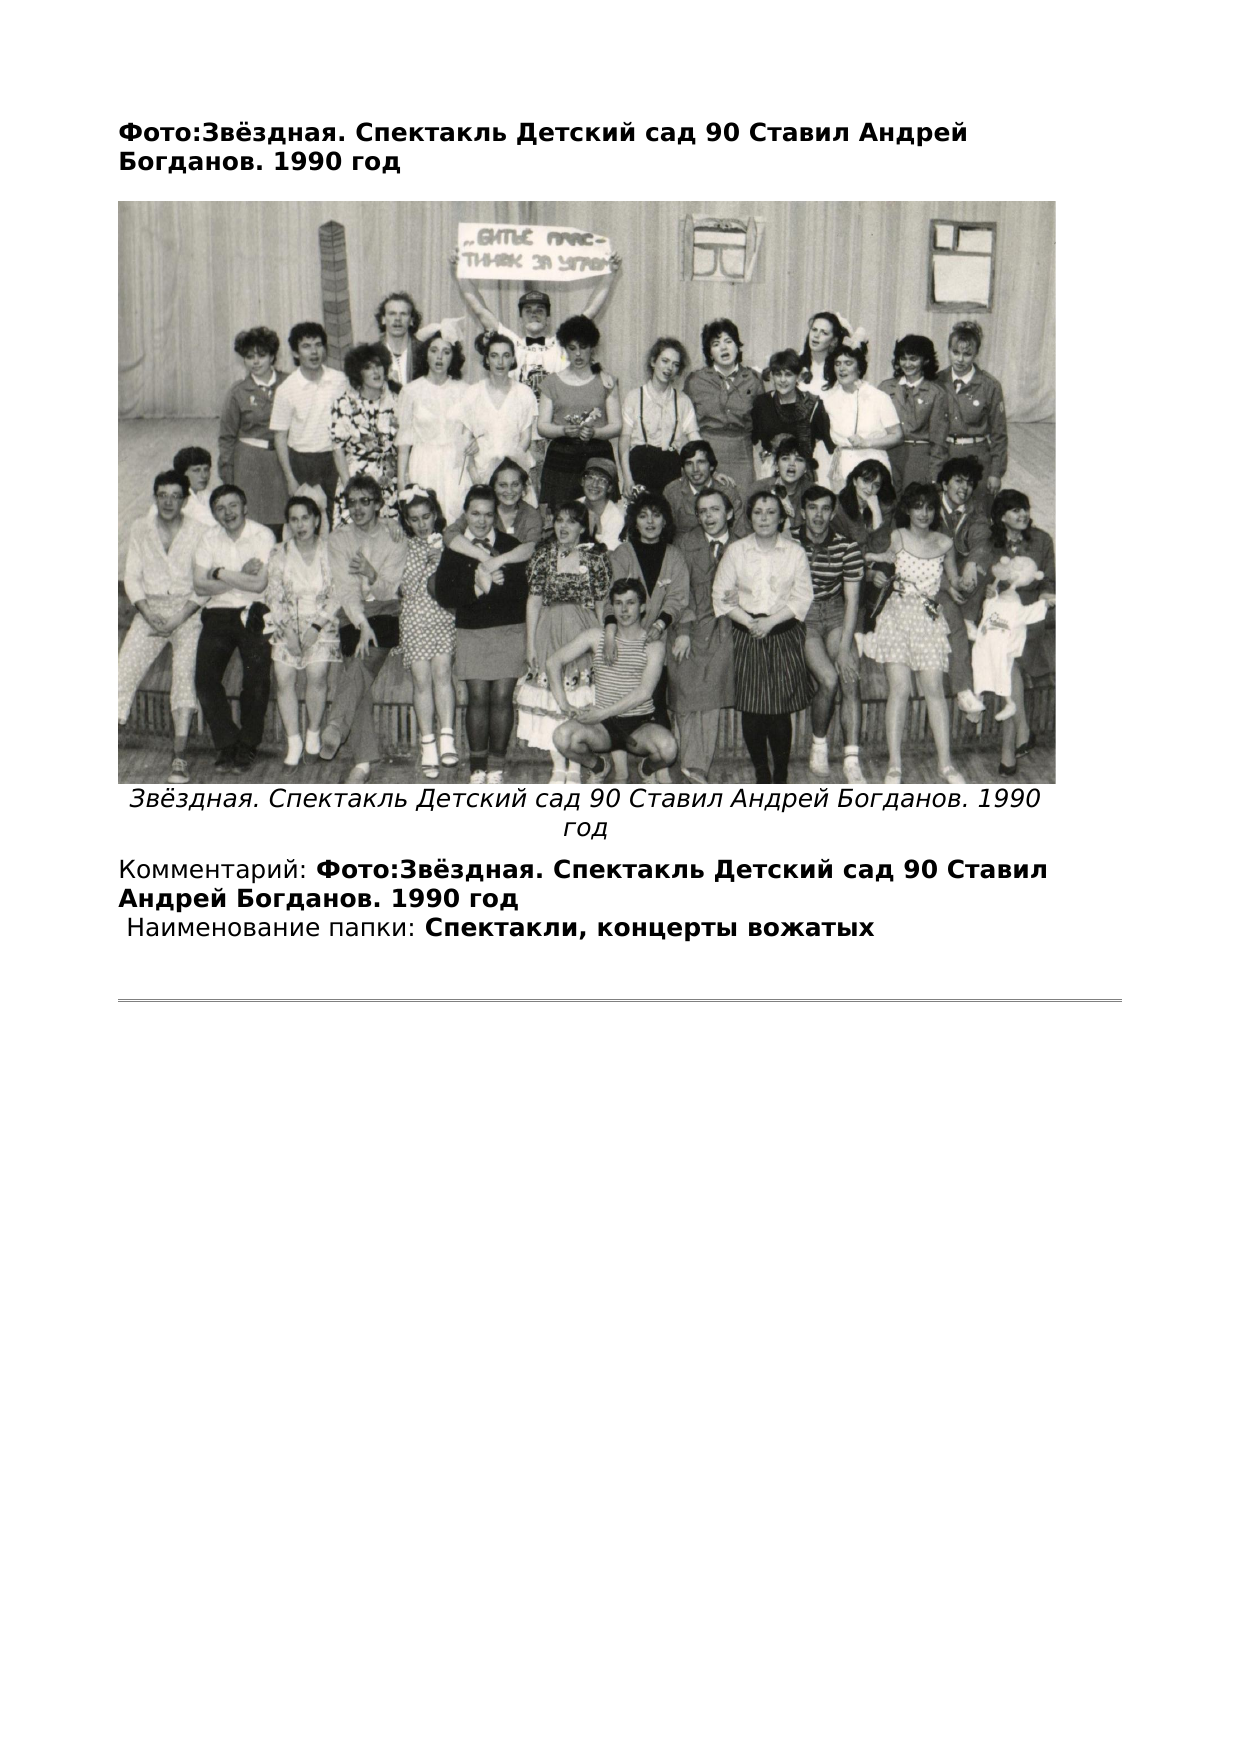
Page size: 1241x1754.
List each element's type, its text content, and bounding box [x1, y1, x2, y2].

text Комментарий: Фото:Звёздная. Спектакль Детский сад 90 Ставил Андрей Богданов. 1990 год Наименование папки: Спектакли, концерты вожатых [118, 855, 1122, 972]
picture [118, 201, 1056, 784]
subtitle Фото:Звёздная. Спектакль Детский сад 90 Ставил Андрей Богданов. 1990 год [118, 118, 1122, 176]
text Звёздная. Спектакль Детский сад 90 Ставил Андрей Богданов. 1990 год [118, 784, 1056, 842]
